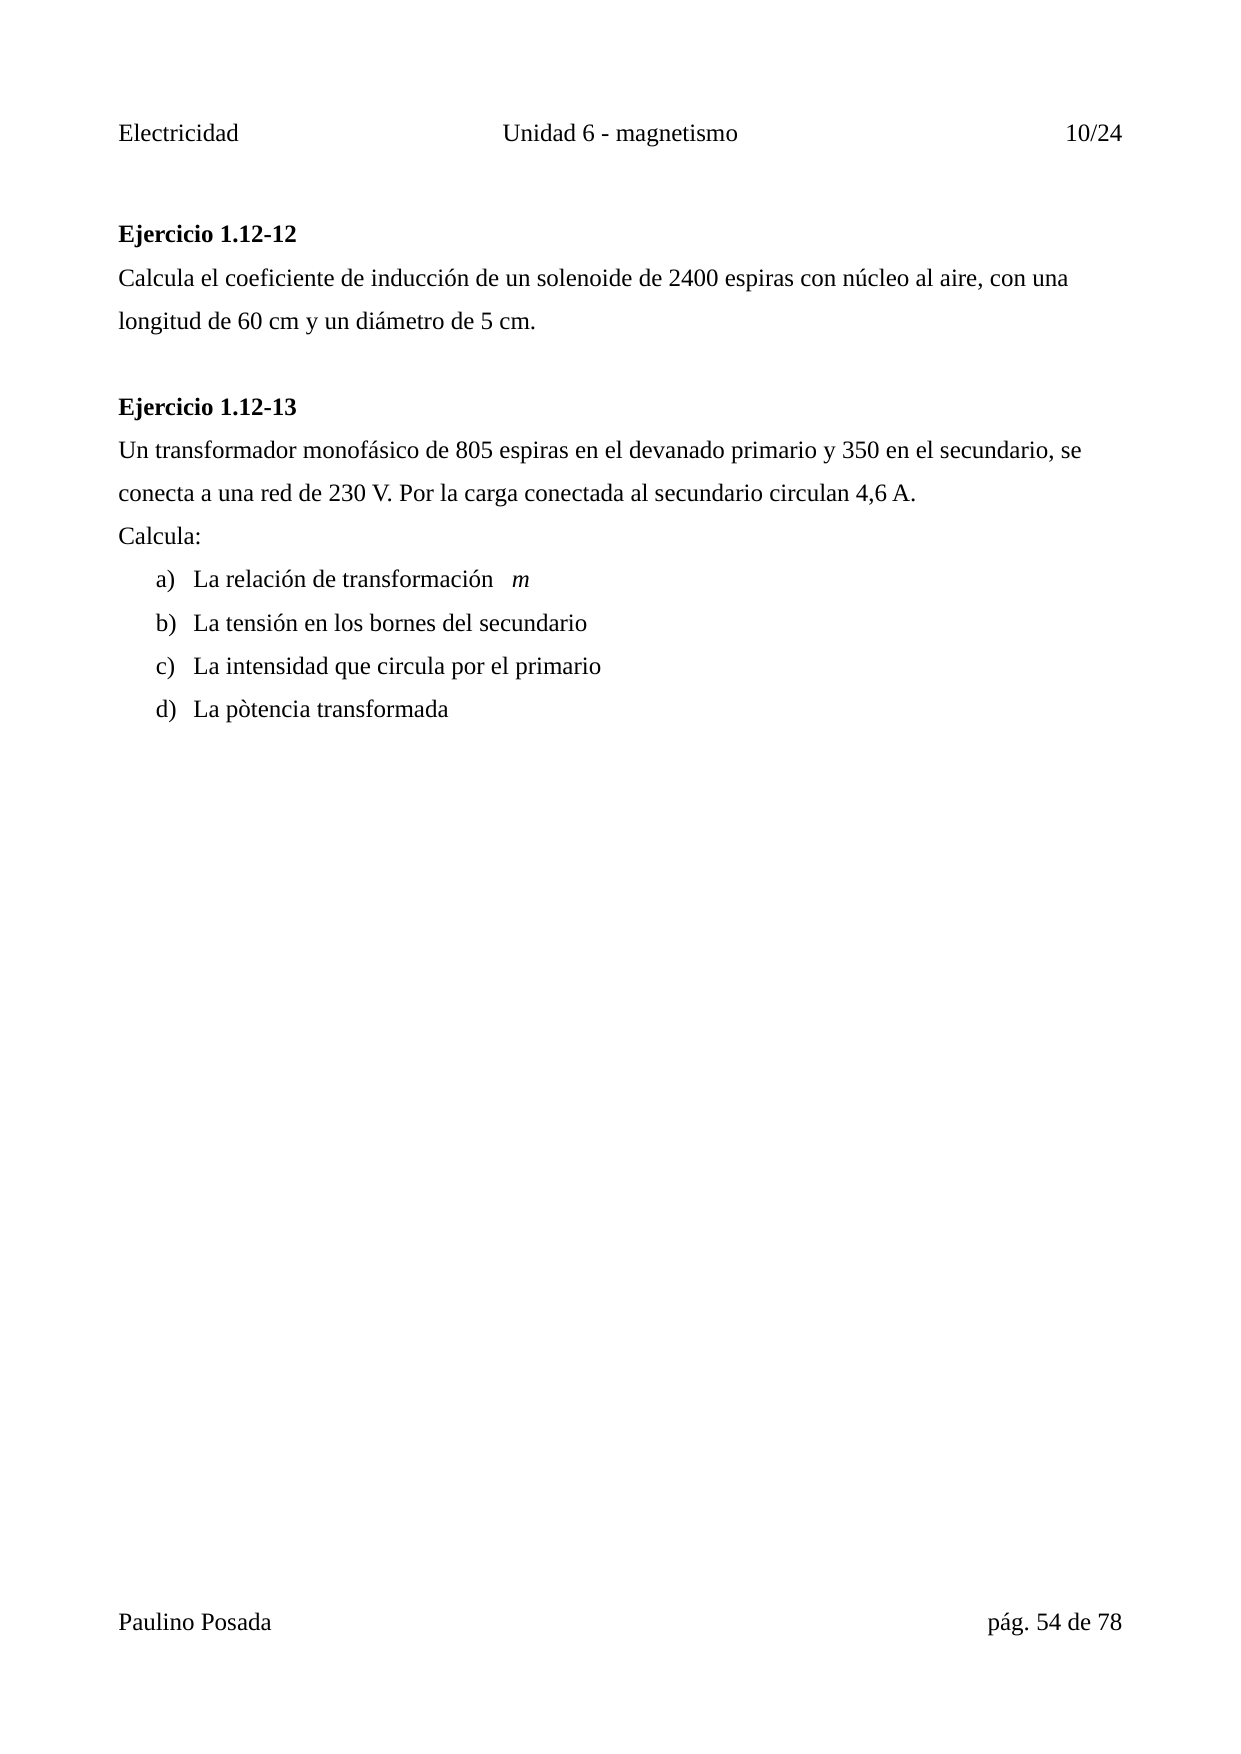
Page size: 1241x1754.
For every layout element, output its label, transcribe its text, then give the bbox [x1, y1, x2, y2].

list La relación de transformación [156, 564, 1122, 593]
text Calcula: [118, 521, 1122, 550]
text Calcula el coeficiente de inducción de un solenoide de 2400 espiras con núcleo al aire, con una longitud de 60 cm y un diámetro de 5 cm. [118, 263, 1122, 334]
text Ejercicio 1.12-12 [118, 219, 1122, 248]
text Ejercicio 1.12-13 [118, 392, 1122, 421]
list La tensión en los bornes del secundario [156, 608, 1122, 636]
list La pòtencia transformada [156, 694, 1122, 723]
list La intensidad que circula por el primario [156, 651, 1122, 679]
text Un transformador monofásico de 805 espiras en el devanado primario y 350 en el secundario, se conecta a una red de 230 V. Por la carga conectada al secundario circulan 4,6 A. [118, 435, 1122, 507]
